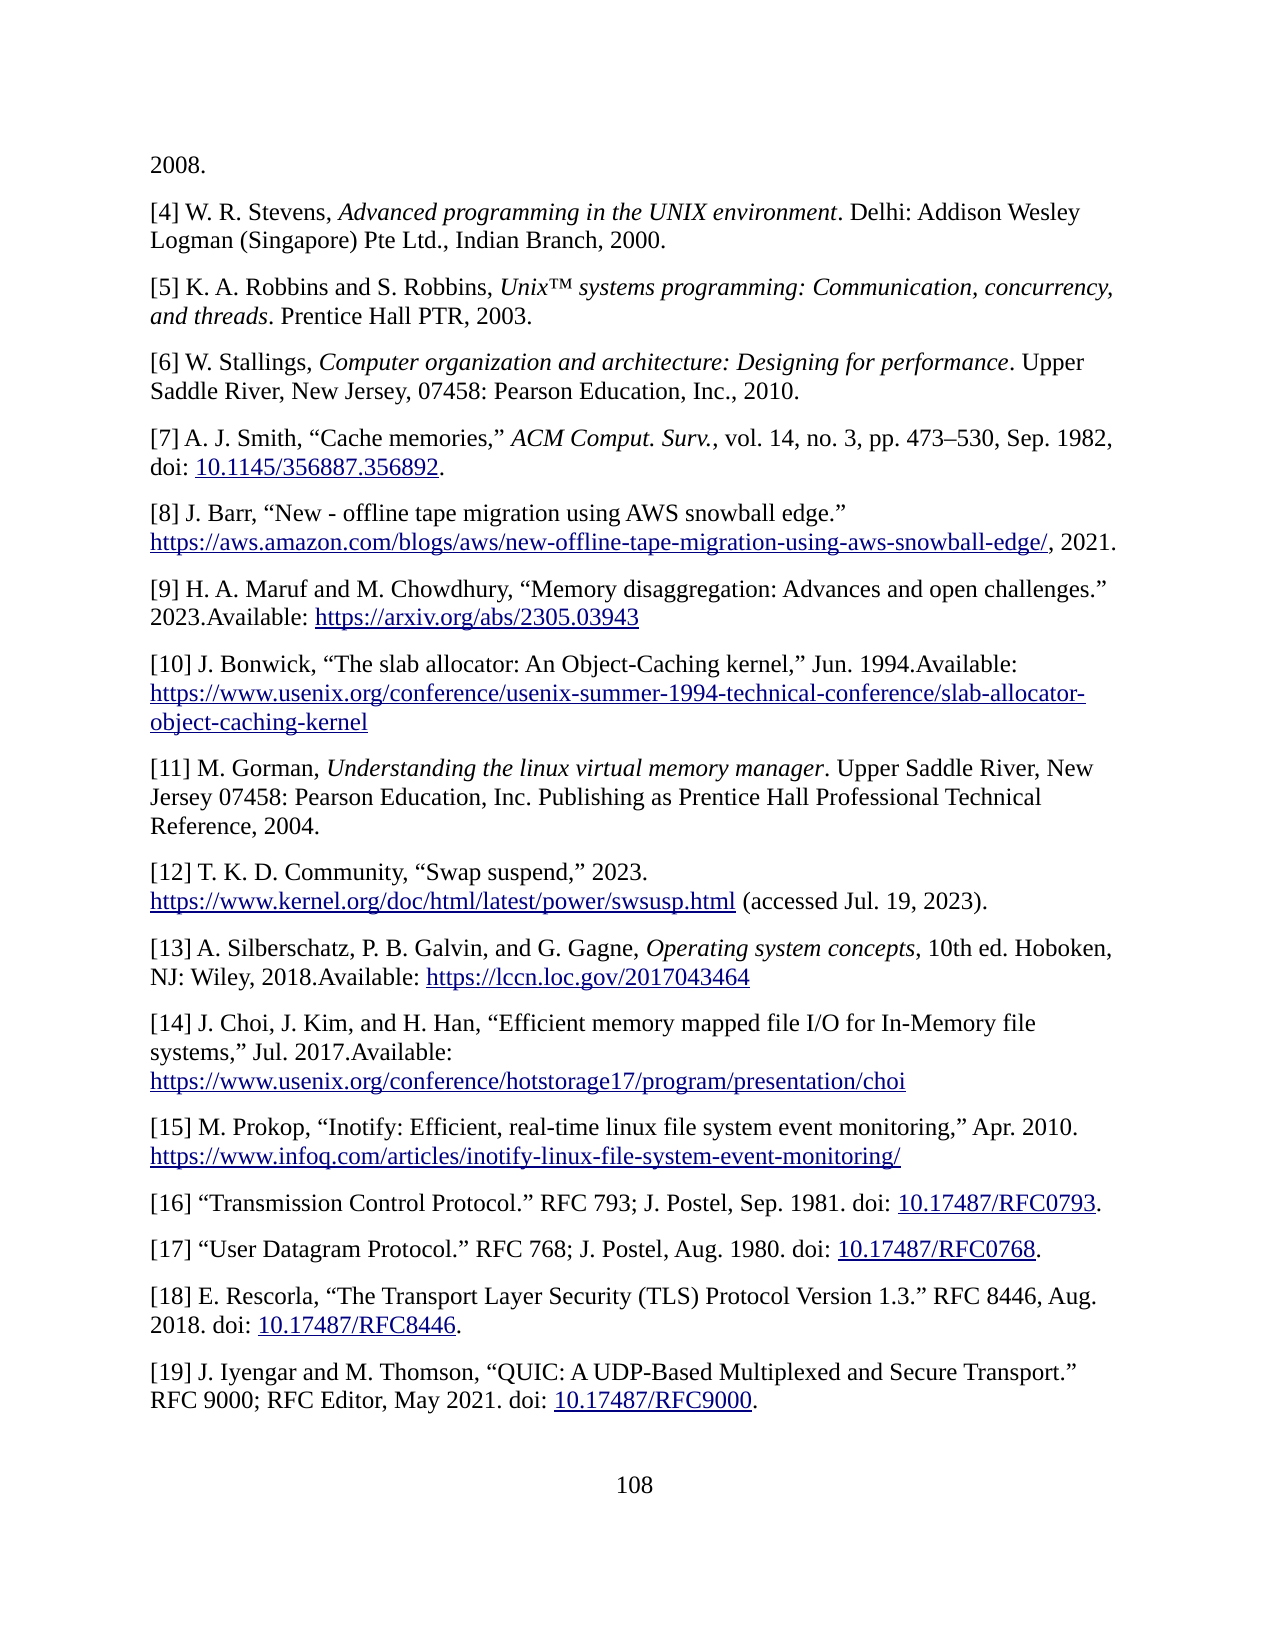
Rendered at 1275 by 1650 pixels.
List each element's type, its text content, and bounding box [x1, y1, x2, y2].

text [19] J. Iyengar and M. Thomson, “QUIC: A UDP-Based Multiplexed and Secure Transport.” RFC 9000; RFC Editor, May 2021. doi: 10.17487/RFC9000. [150, 1357, 1125, 1414]
text [12] T. K. D. Community, “Swap suspend,” 2023. https://www.kernel.org/doc/html/latest/power/swsusp.html (accessed Jul. 19, 2023). [150, 857, 1125, 915]
text [4] W. R. Stevens, Advanced programming in the UNIX environment. Delhi: Addison Wesley Logman (Singapore) Pte Ltd., Indian Branch, 2000. [150, 197, 1125, 254]
text [18] E. Rescorla, “The Transport Layer Security (TLS) Protocol Version 1.3.” RFC 8446, Aug. 2018. doi: 10.17487/RFC8446. [150, 1281, 1125, 1339]
text [5] K. A. Robbins and S. Robbins, Unix™ systems programming: Communication, concurrency, and threads. Prentice Hall PTR, 2003. [150, 272, 1125, 329]
text [8] J. Barr, “New - offline tape migration using AWS snowball edge.” https://aws.amazon.com/blogs/aws/new-offline-tape-migration-using-aws-snowball-edge/, 2021. [150, 498, 1125, 556]
text [17] “User Datagram Protocol.” RFC 768; J. Postel, Aug. 1980. doi: 10.17487/RFC0768. [150, 1234, 1125, 1263]
text [10] J. Bonwick, “The slab allocator: An Object-Caching kernel,” Jun. 1994.Available: https://www.usenix.org/conference/usenix-summer-1994-technical-conference/slab-allocator-object-caching-kernel [150, 649, 1125, 735]
text [14] J. Choi, J. Kim, and H. Han, “Efficient memory mapped file I/O for In-Memory file systems,” Jul. 2017.Available: https://www.usenix.org/conference/hotstorage17/program/presentation/choi [150, 1008, 1125, 1094]
text [7] A. J. Smith, “Cache memories,” ACM Comput. Surv., vol. 14, no. 3, pp. 473–530, Sep. 1982, doi: 10.1145/356887.356892. [150, 423, 1125, 480]
text [9] H. A. Maruf and M. Chowdhury, “Memory disaggregation: Advances and open challenges.” 2023.Available: https://arxiv.org/abs/2305.03943 [150, 574, 1125, 631]
text 2008. [150, 150, 1125, 179]
text [16] “Transmission Control Protocol.” RFC 793; J. Postel, Sep. 1981. doi: 10.17487/RFC0793. [150, 1188, 1125, 1217]
text [11] M. Gorman, Understanding the linux virtual memory manager. Upper Saddle River, New Jersey 07458: Pearson Education, Inc. Publishing as Prentice Hall Professional Technical Reference, 2004. [150, 753, 1125, 839]
text [15] M. Prokop, “Inotify: Efficient, real-time linux file system event monitoring,” Apr. 2010. https://www.infoq.com/articles/inotify-linux-file-system-event-monitoring/ [150, 1112, 1125, 1170]
text [6] W. Stallings, Computer organization and architecture: Designing for performance. Upper Saddle River, New Jersey, 07458: Pearson Education, Inc., 2010. [150, 347, 1125, 405]
text [13] A. Silberschatz, P. B. Galvin, and G. Gagne, Operating system concepts, 10th ed. Hoboken, NJ: Wiley, 2018.Available: https://lccn.loc.gov/2017043464 [150, 933, 1125, 990]
